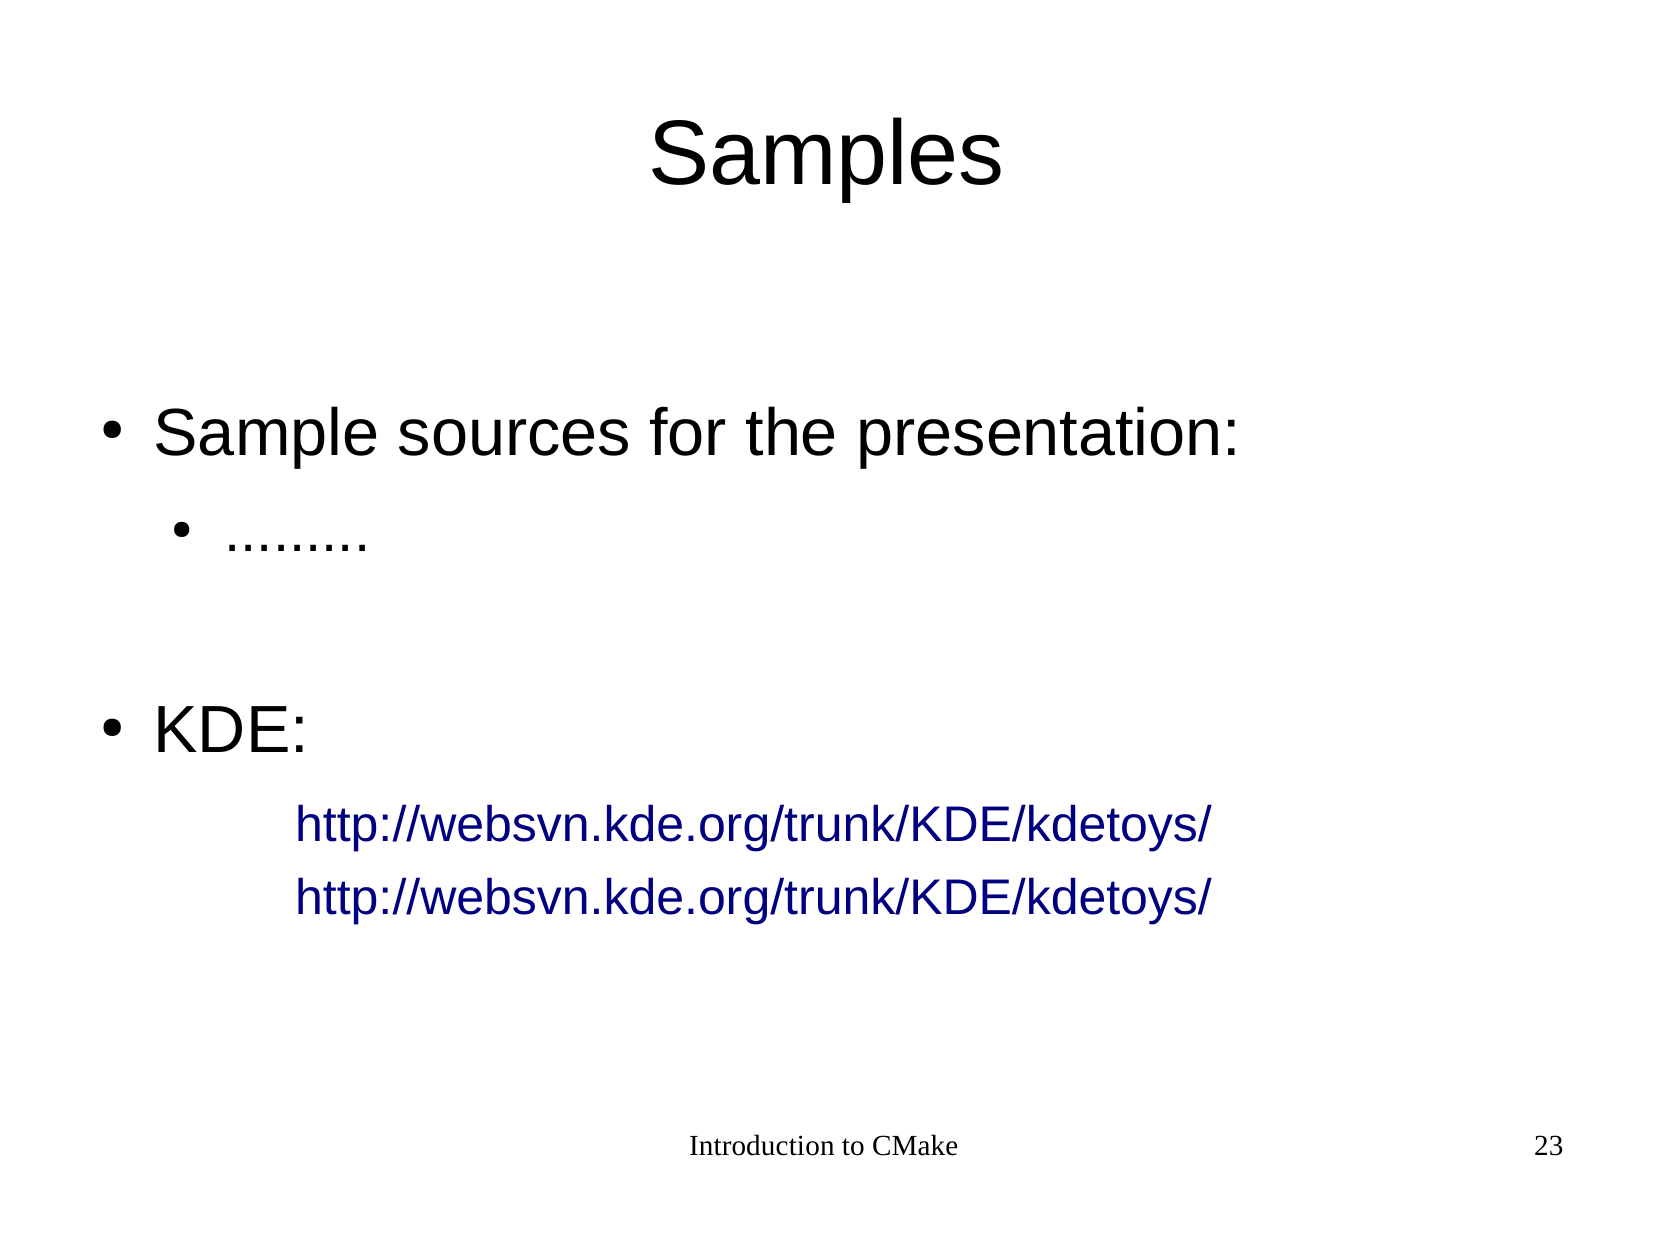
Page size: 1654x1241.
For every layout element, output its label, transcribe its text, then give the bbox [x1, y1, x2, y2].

title Samples [82, 56, 1571, 250]
list Sample sources for the presentation: ......... KDE: http://websvn.kde.org/trunk/KDE/kdetoys/ http://websvn.kde.org/trunk/KDE/kdetoys/ [82, 290, 1571, 1109]
